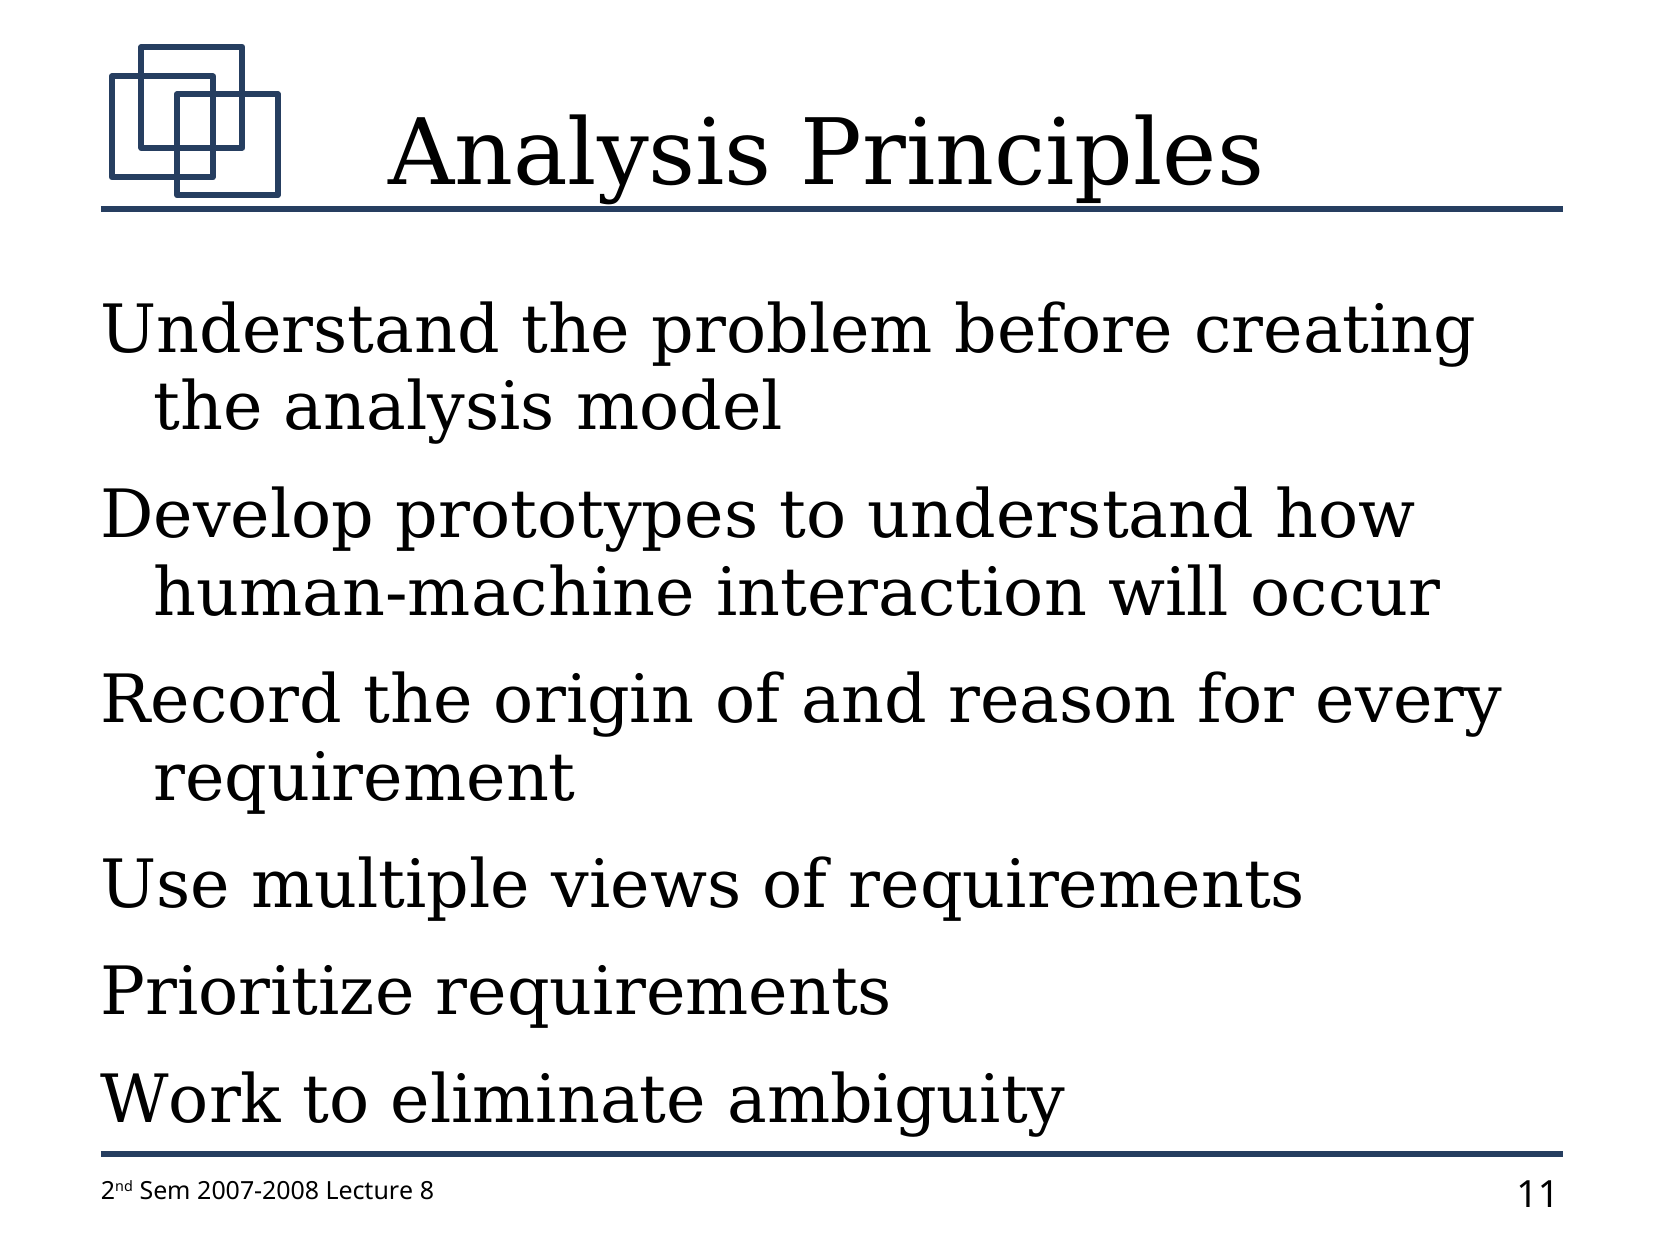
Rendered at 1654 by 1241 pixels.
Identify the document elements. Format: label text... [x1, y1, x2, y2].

title Analysis Principles [82, 49, 1571, 257]
list Understand the problem before creating the analysis model Develop prototypes to understand how human-machine interaction will occur Record the origin of and reason for every requirement Use multiple views of requirements Prioritize requirements Work to eliminate ambiguity [82, 290, 1571, 1138]
